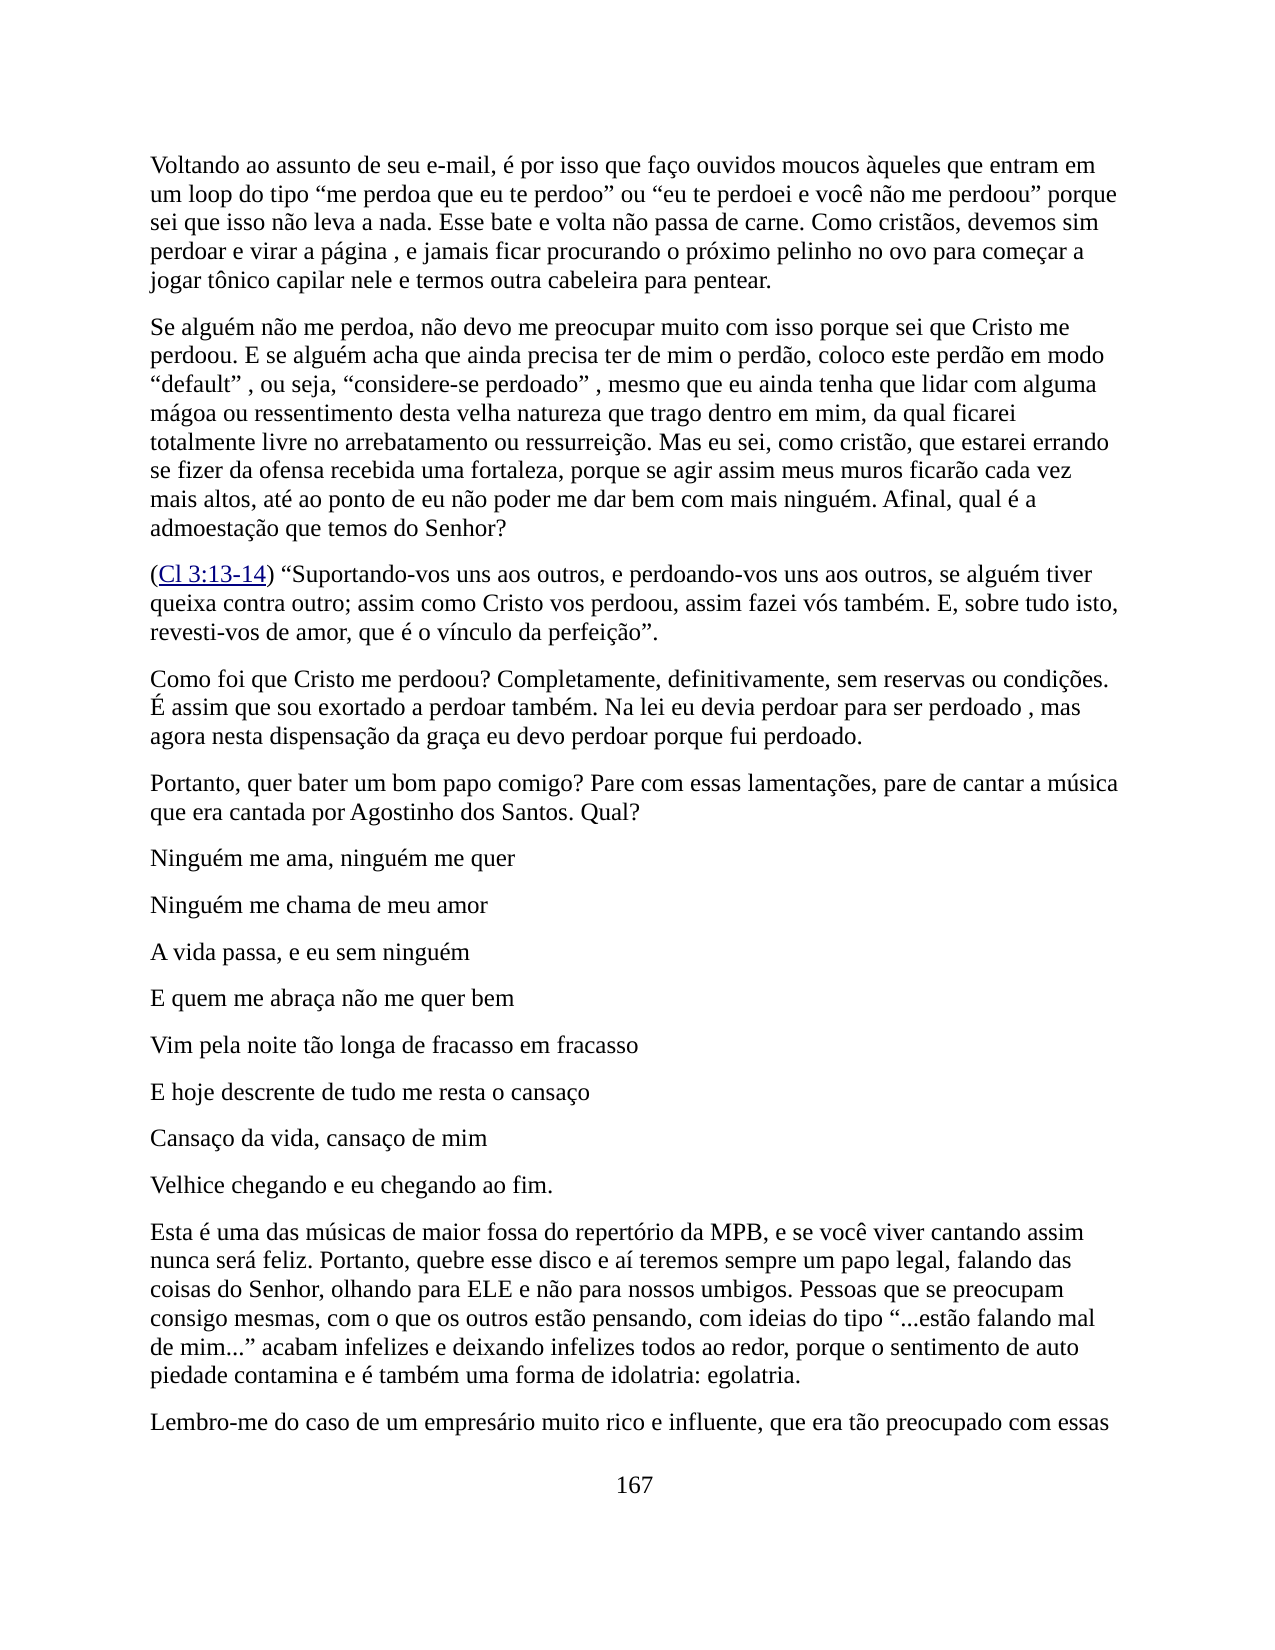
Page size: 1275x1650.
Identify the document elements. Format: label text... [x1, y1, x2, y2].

text Esta é uma das músicas de maior fossa do repertório da MPB, e se você viver cantando assim nunca será feliz. Portanto, quebre esse disco e aí teremos sempre um papo legal, falando das coisas do Senhor, olhando para ELE e não para nossos umbigos. Pessoas que se preocupam consigo mesmas, com o que os outros estão pensando, com ideias do tipo “...estão falando mal de mim...” acabam infelizes e deixando infelizes todos ao redor, porque o sentimento de auto piedade contamina e é também uma forma de idolatria: egolatria. [150, 1217, 1125, 1389]
text Ninguém me chama de meu amor [150, 890, 1125, 919]
text (Cl 3:13-14) “Suportando-vos uns aos outros, e perdoando-vos uns aos outros, se alguém tiver queixa contra outro; assim como Cristo vos perdoou, assim fazei vós também. E, sobre tudo isto, revesti-vos de amor, que é o vínculo da perfeição”. [150, 559, 1125, 646]
text Portanto, quer bater um bom papo comigo? Pare com essas lamentações, pare de cantar a música que era cantada por Agostinho dos Santos. Qual? [150, 768, 1125, 825]
text Se alguém não me perdoa, não devo me preocupar muito com isso porque sei que Cristo me perdoou. E se alguém acha que ainda precisa ter de mim o perdão, coloco este perdão em modo “default” , ou seja, “considere-se perdoado” , mesmo que eu ainda tenha que lidar com alguma mágoa ou ressentimento desta velha natureza que trago dentro em mim, da qual ficarei totalmente livre no arrebatamento ou ressurreição. Mas eu sei, como cristão, que estarei errando se fizer da ofensa recebida uma fortaleza, porque se agir assim meus muros ficarão cada vez mais altos, até ao ponto de eu não poder me dar bem com mais ninguém. Afinal, qual é a admoestação que temos do Senhor? [150, 312, 1125, 542]
text Vim pela noite tão longa de fracasso em fracasso [150, 1030, 1125, 1059]
text A vida passa, e eu sem ninguém [150, 937, 1125, 965]
text Como foi que Cristo me perdoou? Completamente, definitivamente, sem reservas ou condições. É assim que sou exortado a perdoar também. Na lei eu devia perdoar para ser perdoado , mas agora nesta dispensação da graça eu devo perdoar porque fui perdoado. [150, 664, 1125, 750]
text Voltando ao assunto de seu e-mail, é por isso que faço ouvidos moucos àqueles que entram em um loop do tipo “me perdoa que eu te perdoo” ou “eu te perdoei e você não me perdoou” porque sei que isso não leva a nada. Esse bate e volta não passa de carne. Como cristãos, devemos sim perdoar e virar a página , e jamais ficar procurando o próximo pelinho no ovo para começar a jogar tônico capilar nele e termos outra cabeleira para pentear. [150, 150, 1125, 294]
text E quem me abraça não me quer bem [150, 983, 1125, 1012]
text Lembro-me do caso de um empresário muito rico e influente, que era tão preocupado com essas [150, 1407, 1125, 1436]
text Cansaço da vida, cansaço de mim [150, 1123, 1125, 1152]
text Ninguém me ama, ninguém me quer [150, 843, 1125, 872]
text E hoje descrente de tudo me resta o cansaço [150, 1077, 1125, 1105]
text Velhice chegando e eu chegando ao fim. [150, 1170, 1125, 1199]
